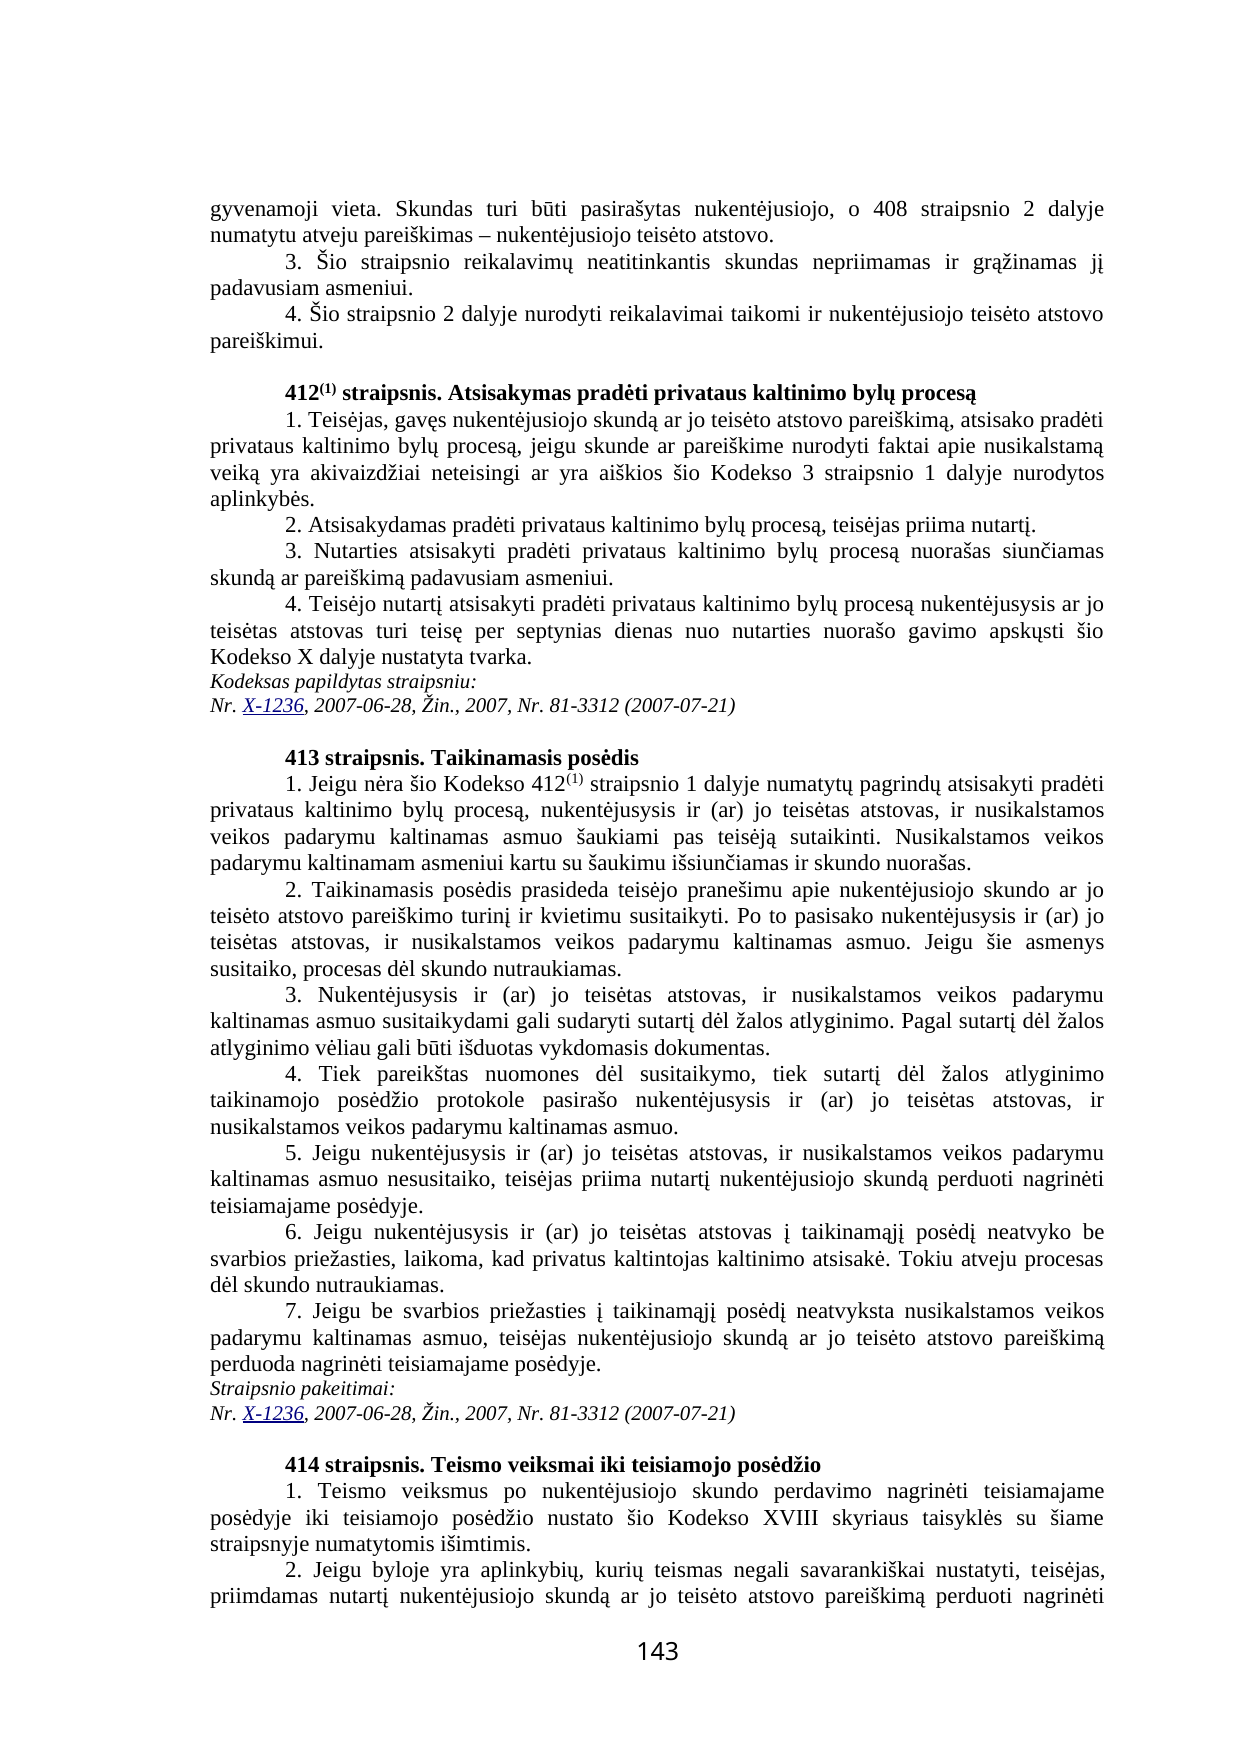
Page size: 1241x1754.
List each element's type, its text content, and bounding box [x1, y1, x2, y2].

text Kodeksas papildytas straipsniu: [210, 669, 1106, 693]
text 4. Teisėjo nutartį atsisakyti pradėti privataus kaltinimo bylų procesą nukentėjusysis ar jo teisėtas atstovas turi teisę per septynias dienas nuo nutarties nuorašo gavimo apskųsti šio Kodekso X dalyje nustatyta tvarka. [210, 590, 1106, 669]
text 2. Jeigu byloje yra aplinkybių, kurių teismas negali savarankiškai nustatyti, teisėjas, priimdamas nutartį nukentėjusiojo skundą ar jo teisėto atstovo pareiškimą perduoti nagrinėti [210, 1556, 1106, 1609]
text 7. Jeigu be svarbios priežasties į taikinamąjį posėdį neatvyksta nusikalstamos veikos padarymu kaltinamas asmuo, teisėjas nukentėjusiojo skundą ar jo teisėto atstovo pareiškimą perduoda nagrinėti teisiamajame posėdyje. [210, 1297, 1106, 1376]
text 3. Šio straipsnio reikalavimų neatitinkantis skundas nepriimamas ir grąžinamas jį padavusiam asmeniui. [210, 248, 1106, 300]
text 1. Jeigu nėra šio Kodekso 412(1) straipsnio 1 dalyje numatytų pagrindų atsisakyti pradėti privataus kaltinimo bylų procesą, nukentėjusysis ir (ar) jo teisėtas atstovas, ir nusikalstamos veikos padarymu kaltinamas asmuo šaukiami pas teisėją sutaikinti. Nusikalstamos veikos padarymu kaltinamam asmeniui kartu su šaukimu išsiunčiamas ir skundo nuorašas. [210, 770, 1106, 876]
text 4. Šio straipsnio 2 dalyje nurodyti reikalavimai taikomi ir nukentėjusiojo teisėto atstovo pareiškimui. [210, 300, 1106, 353]
text 2. Taikinamasis posėdis prasideda teisėjo pranešimu apie nukentėjusiojo skundo ar jo teisėto atstovo pareiškimo turinį ir kvietimu susitaikyti. Po to pasisako nukentėjusysis ir (ar) jo teisėtas atstovas, ir nusikalstamos veikos padarymu kaltinamas asmuo. Jeigu šie asmenys susitaiko, procesas dėl skundo nutraukiamas. [210, 876, 1106, 981]
text 3. Nutarties atsisakyti pradėti privataus kaltinimo bylų procesą nuorašas siunčiamas skundą ar pareiškimą padavusiam asmeniui. [210, 538, 1106, 590]
text 5. Jeigu nukentėjusysis ir (ar) jo teisėtas atstovas, ir nusikalstamos veikos padarymu kaltinamas asmuo nesusitaiko, teisėjas priima nutartį nukentėjusiojo skundą perduoti nagrinėti teisiamajame posėdyje. [210, 1139, 1106, 1218]
text 3. Nukentėjusysis ir (ar) jo teisėtas atstovas, ir nusikalstamos veikos padarymu kaltinamas asmuo susitaikydami gali sudaryti sutartį dėl žalos atlyginimo. Pagal sutartį dėl žalos atlyginimo vėliau gali būti išduotas vykdomasis dokumentas. [210, 981, 1106, 1060]
text 6. Jeigu nukentėjusysis ir (ar) jo teisėtas atstovas į taikinamąjį posėdį neatvyko be svarbios priežasties, laikoma, kad privatus kaltintojas kaltinimo atsisakė. Tokiu atveju procesas dėl skundo nutraukiamas. [210, 1218, 1106, 1297]
text 414 straipsnis. Teismo veiksmai iki teisiamojo posėdžio [210, 1451, 1106, 1477]
text Straipsnio pakeitimai: [210, 1376, 1106, 1400]
text 2. Atsisakydamas pradėti privataus kaltinimo bylų procesą, teisėjas priima nutartį. [210, 511, 1106, 538]
text gyvenamoji vieta. Skundas turi būti pasirašytas nukentėjusiojo, o 408 straipsnio 2 dalyje numatytu atveju pareiškimas – nukentėjusiojo teisėto atstovo. [210, 195, 1106, 248]
text 413 straipsnis. Taikinamasis posėdis [210, 744, 1106, 770]
text 1. Teismo veiksmus po nukentėjusiojo skundo perdavimo nagrinėti teisiamajame posėdyje iki teisiamojo posėdžio nustato šio Kodekso XVIII skyriaus taisyklės su šiame straipsnyje numatytomis išimtimis. [210, 1477, 1106, 1556]
text Nr. X-1236, 2007-06-28, Žin., 2007, Nr. 81-3312 (2007-07-21) [210, 693, 1106, 717]
text 1. Teisėjas, gavęs nukentėjusiojo skundą ar jo teisėto atstovo pareiškimą, atsisako pradėti privataus kaltinimo bylų procesą, jeigu skunde ar pareiškime nurodyti faktai apie nusikalstamą veiką yra akivaizdžiai neteisingi ar yra aiškios šio Kodekso 3 straipsnio 1 dalyje nurodytos aplinkybės. [210, 406, 1106, 511]
text 4. Tiek pareikštas nuomones dėl susitaikymo, tiek sutartį dėl žalos atlyginimo taikinamojo posėdžio protokole pasirašo nukentėjusysis ir (ar) jo teisėtas atstovas, ir nusikalstamos veikos padarymu kaltinamas asmuo. [210, 1060, 1106, 1139]
text 412(1) straipsnis. Atsisakymas pradėti privataus kaltinimo bylų procesą [210, 379, 1106, 406]
text Nr. X-1236, 2007-06-28, Žin., 2007, Nr. 81-3312 (2007-07-21) [210, 1400, 1106, 1424]
